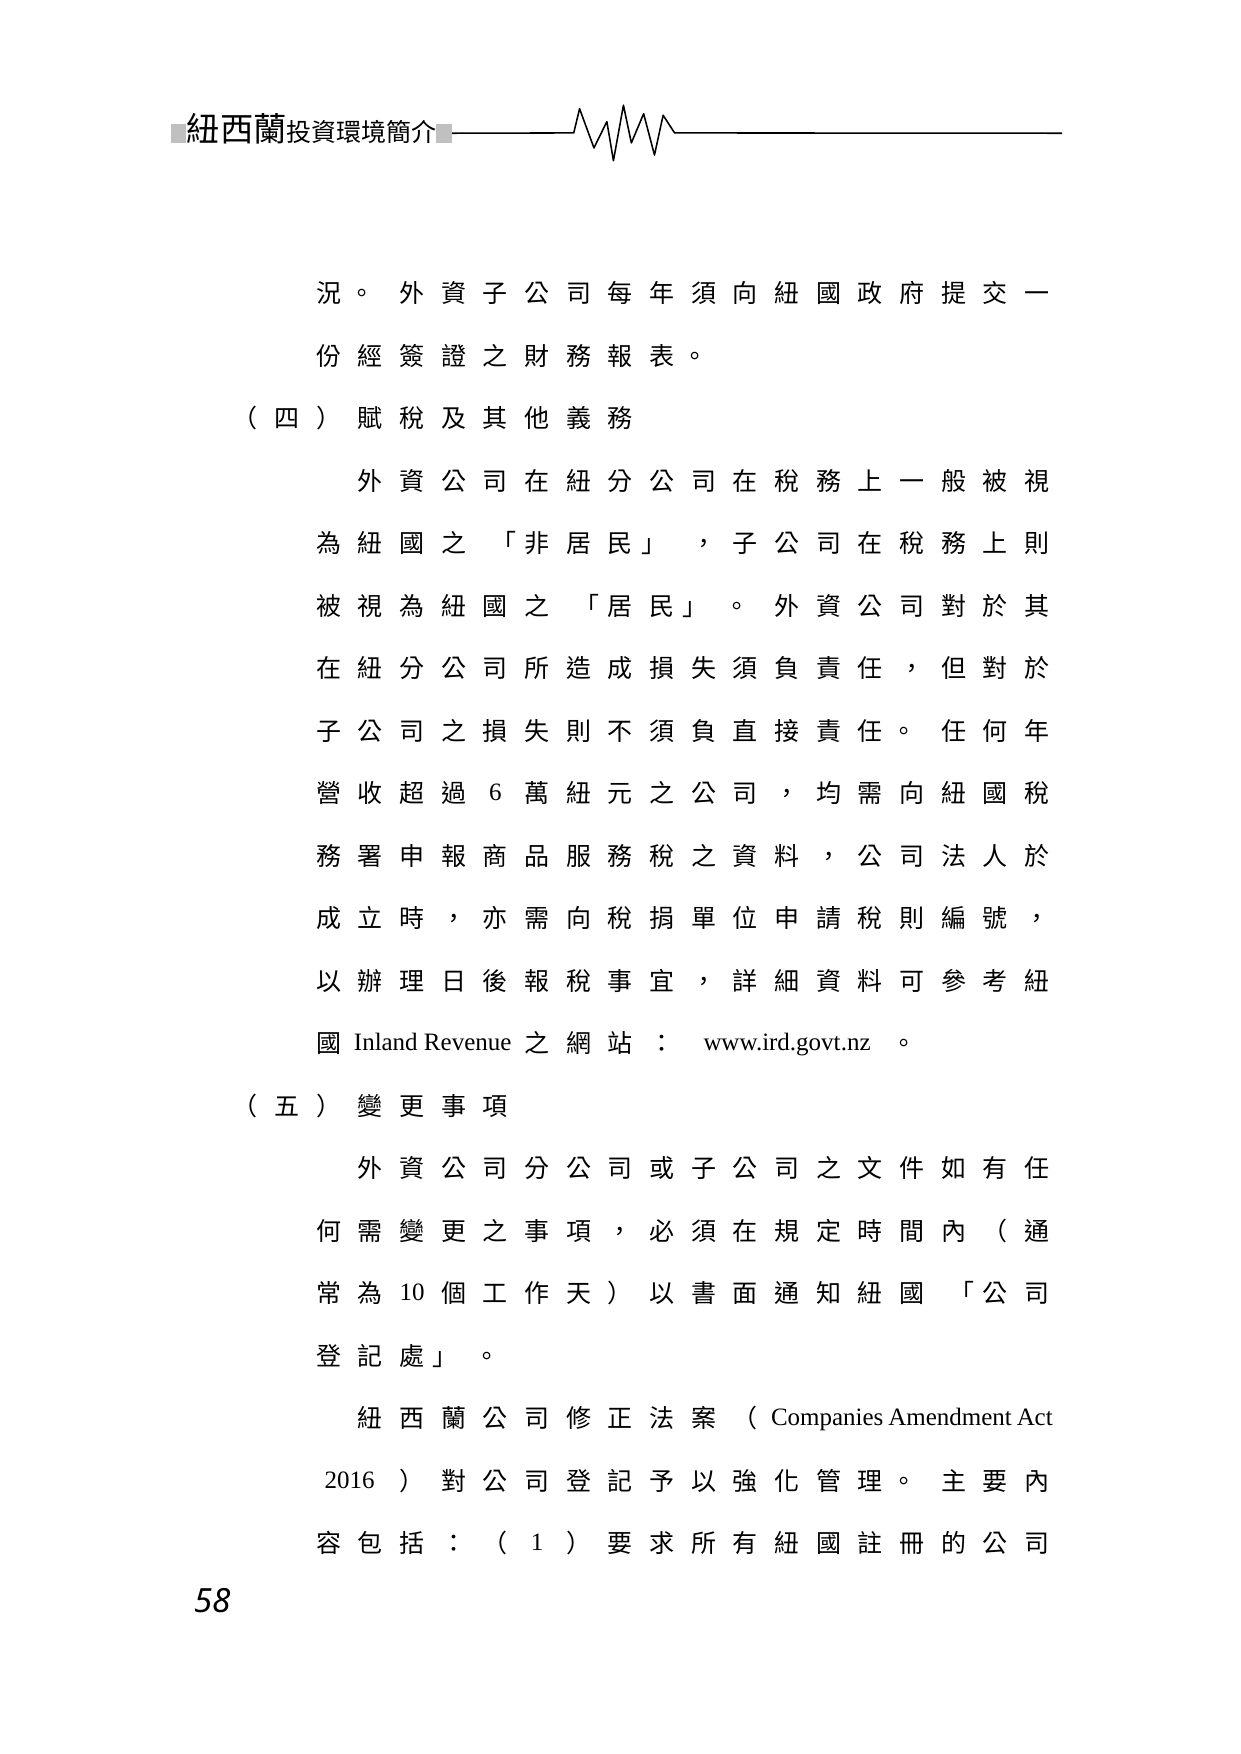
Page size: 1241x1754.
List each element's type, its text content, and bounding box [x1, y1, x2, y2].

text 外資公司分公司或子公司之文件如有任何需變更之事項，必須在規定時間內（通常為10個工作天）以書面通知紐國「公司登記處」。 [281, 1125, 1058, 1375]
text 紐西蘭公司修正法案（Companies Amendment Act 2016）對公司登記予以強化管理。主要內容包括：（1）要求所有紐國註冊的公司 [281, 1375, 1058, 1563]
text （四）賦稅及其他義務 [207, 375, 1058, 438]
text 外資公司在紐分公司在稅務上一般被視為紐國之「非居民」，子公司在稅務上則被視為紐國之「居民」。外資公司對於其在紐分公司所造成損失須負責任，但對於子公司之損失則不須負直接責任。任何年營收超過6萬紐元之公司，均需向紐國稅務署申報商品服務稅之資料，公司法人於成立時，亦需向稅捐單位申請稅則編號，以辦理日後報稅事宜，詳細資料可參考紐國Inland Revenue之網站：www.ird.govt.nz。 [281, 438, 1058, 1063]
text 況。外資子公司每年須向紐國政府提交一份經簽證之財務報表。 [281, 250, 1058, 375]
text （五）變更事項 [207, 1063, 1058, 1125]
